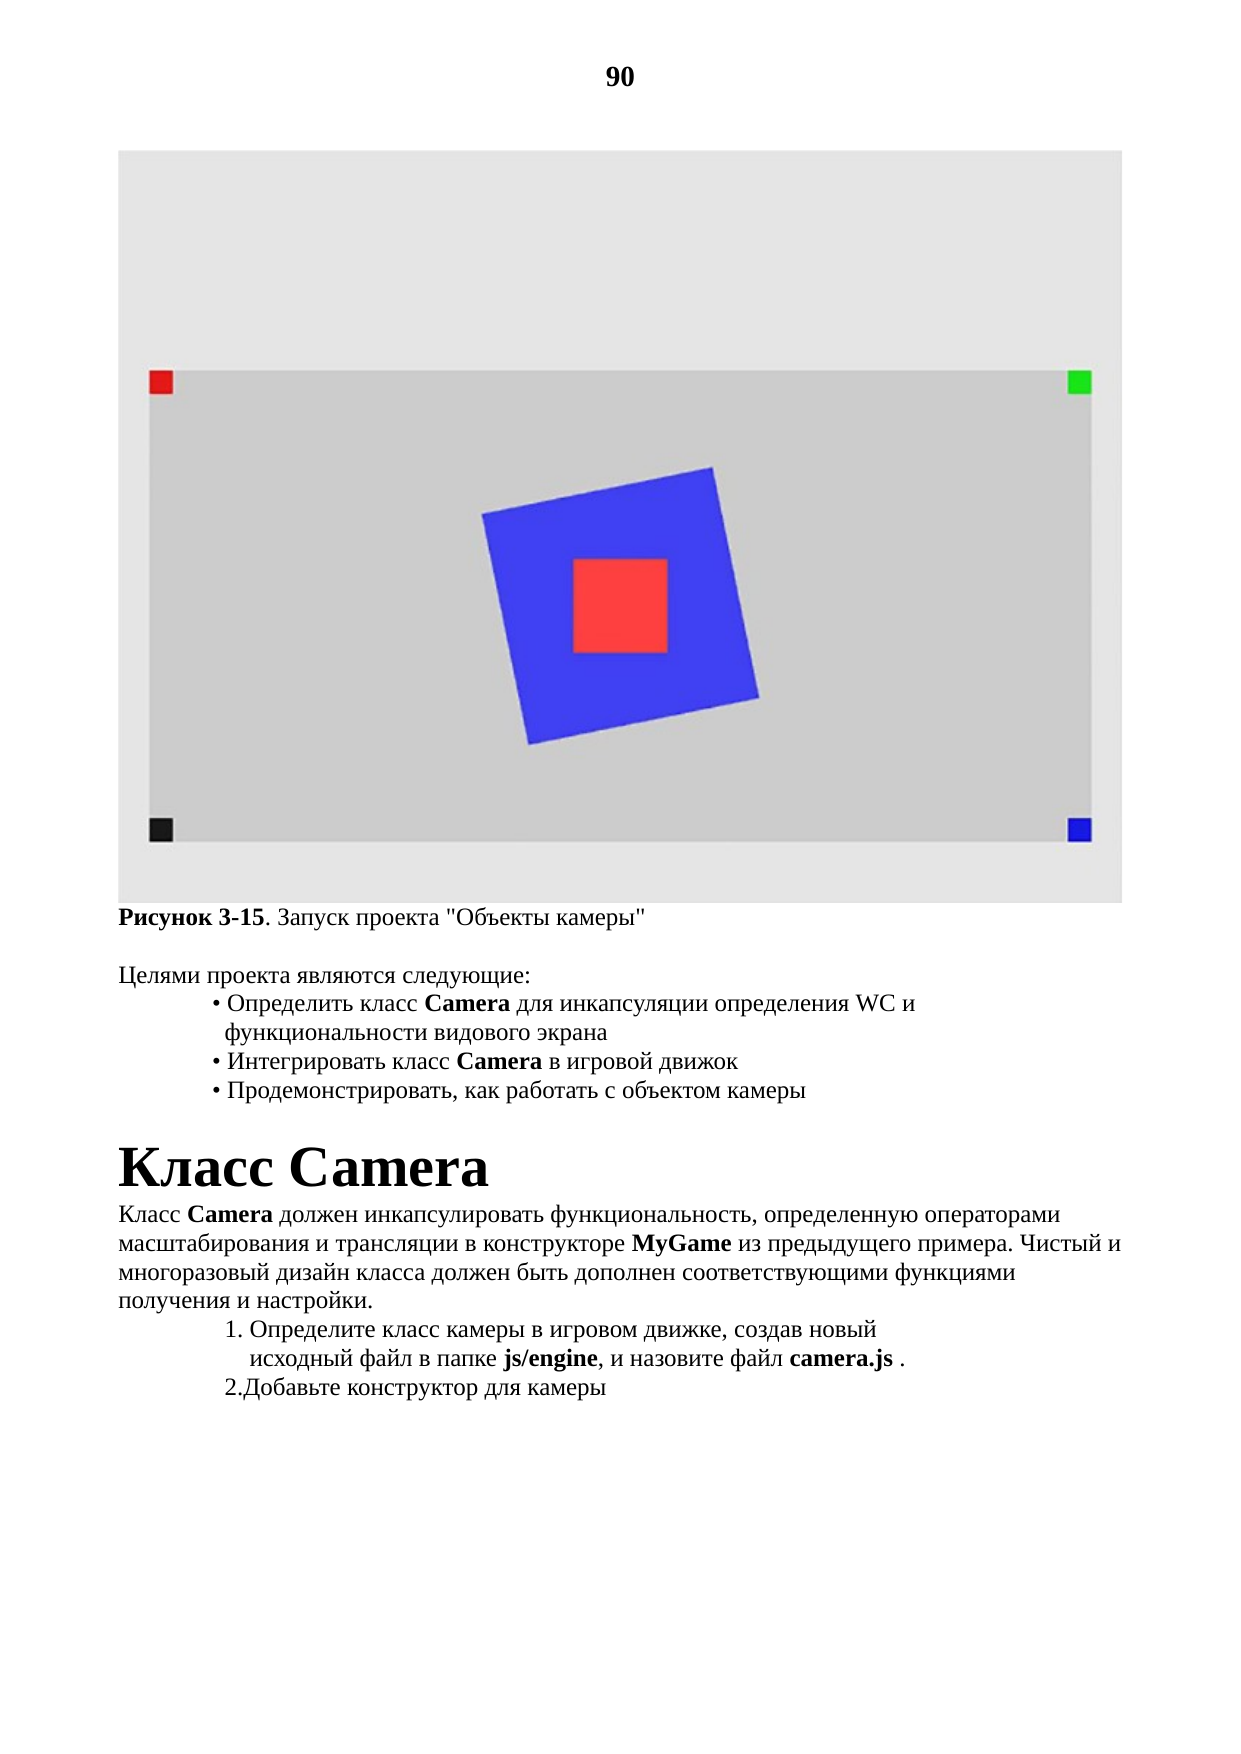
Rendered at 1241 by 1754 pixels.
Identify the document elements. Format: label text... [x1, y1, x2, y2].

text • Определить класс Camera для инкапсуляции определения WC и [118, 988, 1122, 1017]
text • Продемонстрировать, как работать с объектом камеры [118, 1075, 1122, 1103]
text Класс Camera должен инкапсулировать функциональность, определенную операторами масштабирования и трансляции в конструкторе MyGame из предыдущего примера. Чистый и [118, 1199, 1122, 1257]
text Класс Camera [118, 1132, 1122, 1199]
picture [118, 150, 1123, 903]
text Рисунок 3-15. Запуск проекта "Объекты камеры" [118, 903, 1122, 931]
text функциональности видового экрана [118, 1017, 1122, 1046]
text Целями проекта являются следующие: [118, 960, 1122, 988]
text 1. Определите класс камеры в игровом движке, создав новый [118, 1314, 1122, 1343]
text многоразовый дизайн класса должен быть дополнен соответствующими функциями получения и настройки. [118, 1257, 1122, 1314]
text исходный файл в папке js/engine, и назовите файл camera.js . [118, 1343, 1122, 1372]
text • Интегрировать класс Camera в игровой движок [118, 1046, 1122, 1075]
list 2.Добавьте конструктор для камеры [118, 1372, 1122, 1401]
